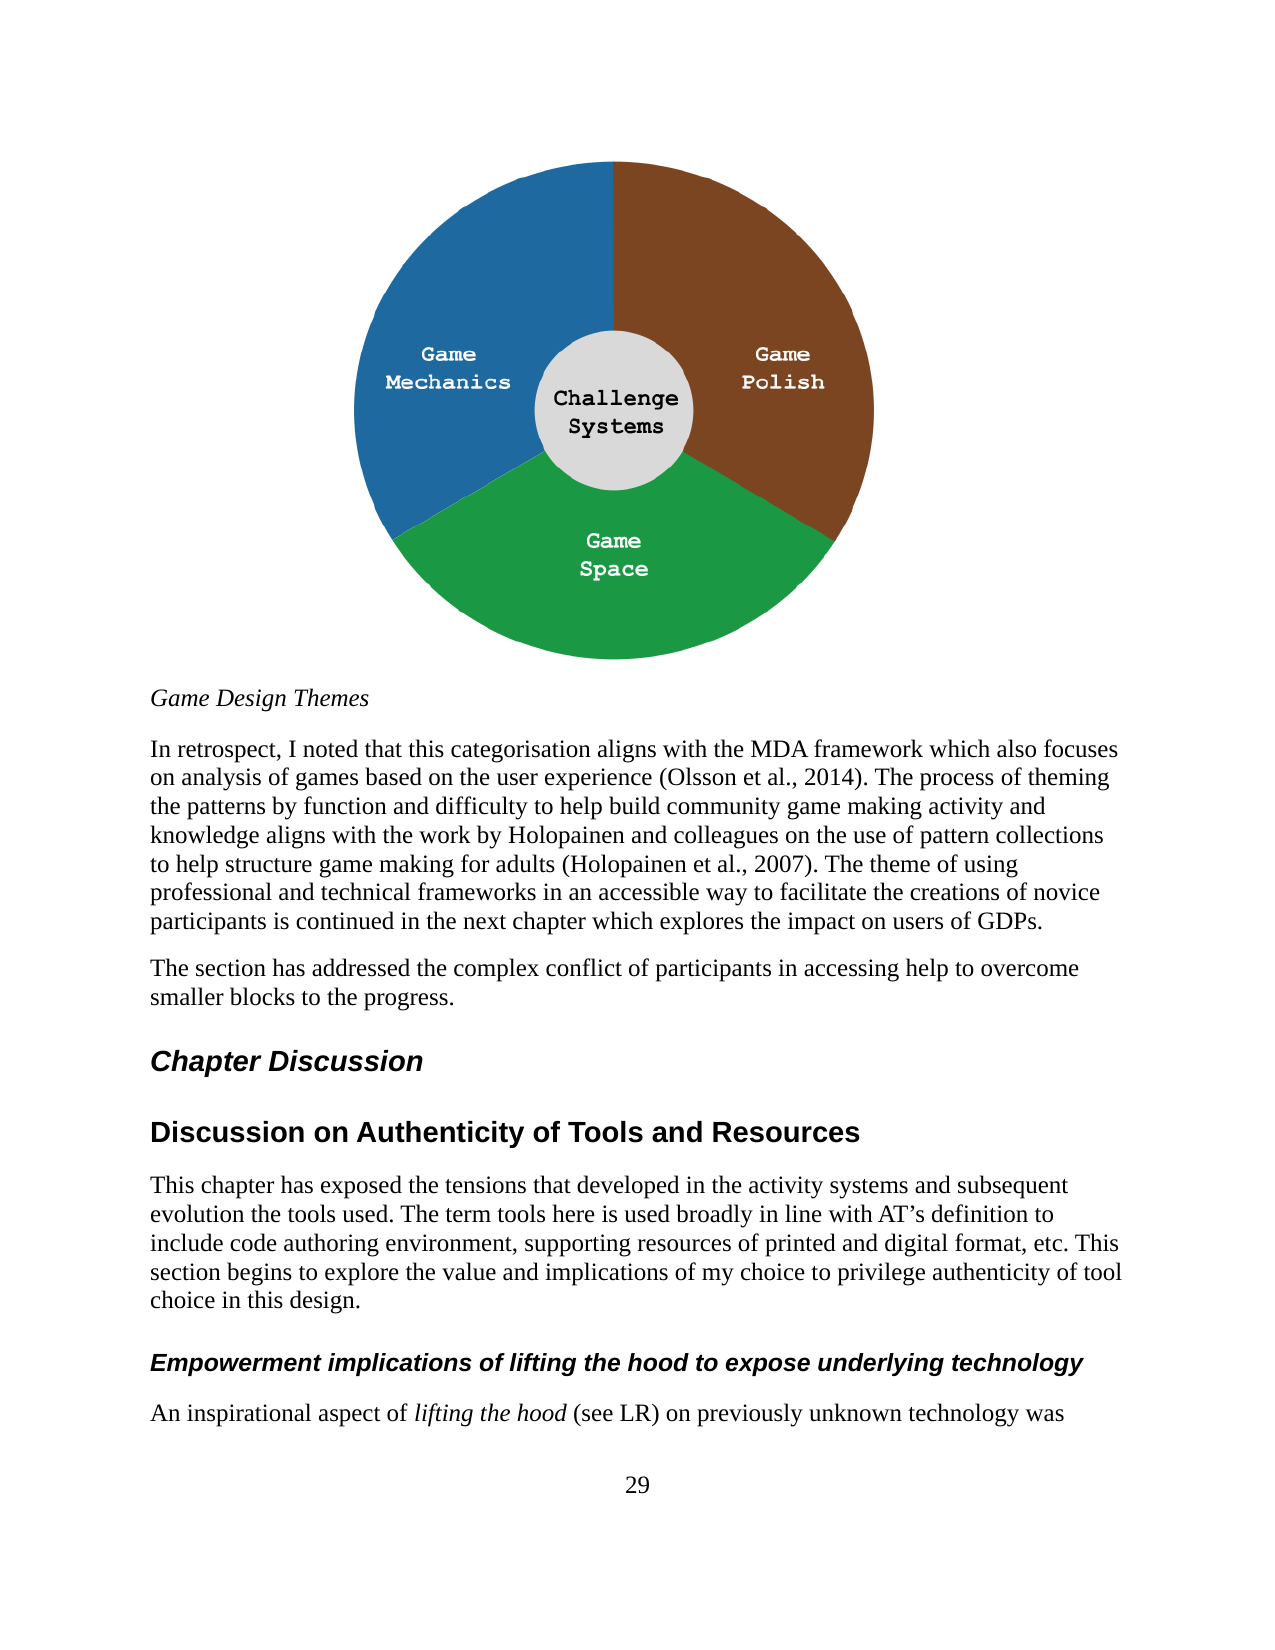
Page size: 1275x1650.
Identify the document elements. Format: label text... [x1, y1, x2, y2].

subtitle Chapter Discussion [150, 1044, 1125, 1078]
text In retrospect, I noted that this categorisation aligns with the MDA framework which also focuses on analysis of games based on the user experience (Olsson et al., 2014). The process of theming the patterns by function and difficulty to help build community game making activity and knowledge aligns with the work by Holopainen and colleagues on the use of pattern collections to help structure game making for adults (Holopainen et al., 2007). The theme of using professional and technical frameworks in an accessible way to facilitate the creations of novice participants is continued in the next chapter which explores the impact on users of GDPs. [150, 734, 1125, 935]
subtitle Discussion on Authenticity of Tools and Resources [150, 1115, 1125, 1149]
text An inspirational aspect of lifting the hood (see LR) on previously unknown technology was [150, 1398, 1125, 1427]
subtitle Empowerment implications of lifting the hood to expose underlying technology [150, 1348, 1125, 1377]
text This chapter has exposed the tensions that developed in the activity systems and subsequent evolution the tools used. The term tools here is used broadly in line with AT’s definition to include code authoring environment, supporting resources of printed and digital format, etc. This section begins to explore the value and implications of my choice to privilege authenticity of tool choice in this design. [150, 1170, 1125, 1314]
text The section has addressed the complex conflict of participants in accessing help to overcome smaller blocks to the progress. [150, 953, 1125, 1010]
picture [150, 150, 1077, 671]
text Game Design Themes [150, 683, 1125, 712]
